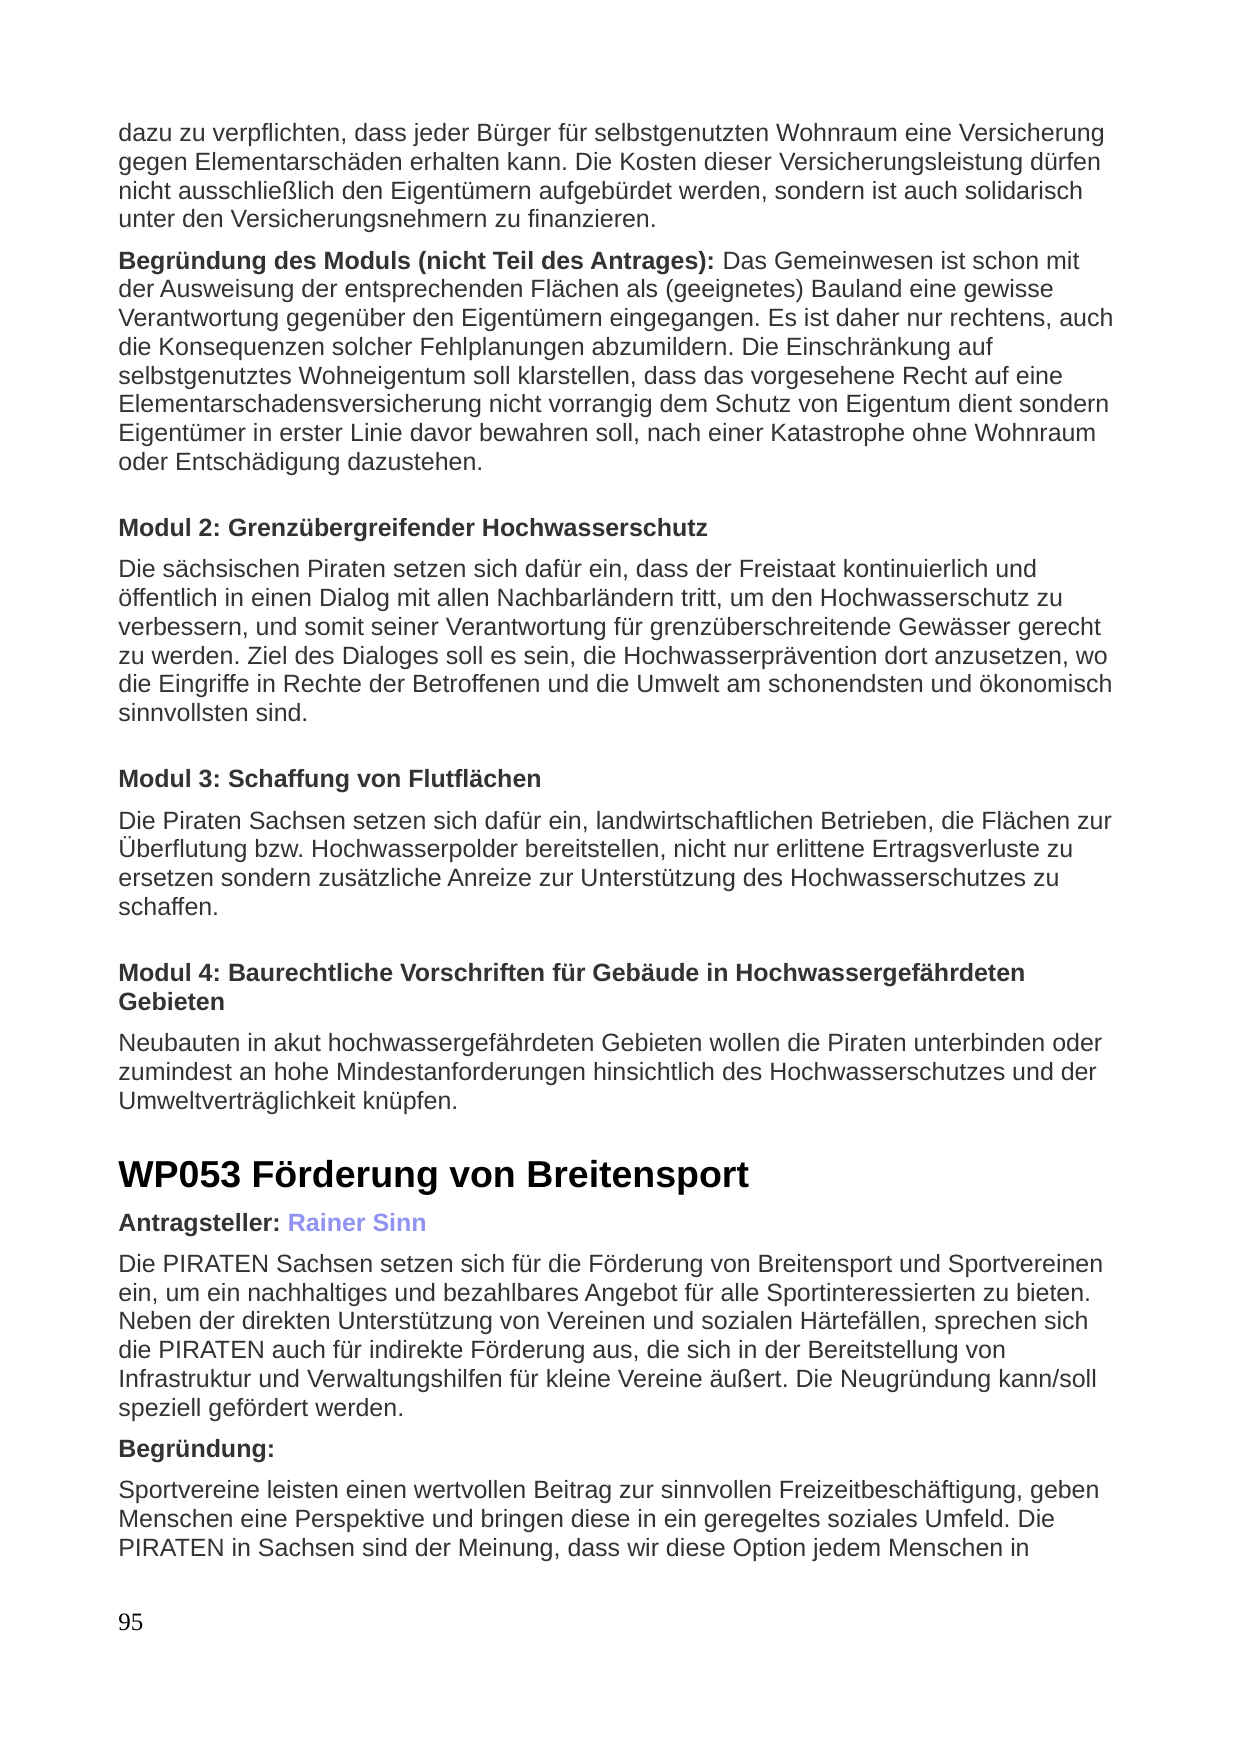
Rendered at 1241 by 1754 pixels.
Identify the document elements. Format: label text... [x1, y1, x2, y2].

subtitle WP053 Förderung von Breitensport [118, 1152, 1122, 1195]
subtitle Modul 2: Grenzübergreifender Hochwasserschutz [118, 513, 1122, 542]
text Begründung: [118, 1434, 1122, 1462]
text Die sächsischen Piraten setzen sich dafür ein, dass der Freistaat kontinuierlich und öffentlich in einen Dialog mit allen Nachbarländern tritt, um den Hochwasserschutz zu verbessern, und somit seiner Verantwortung für grenzüberschreitende Gewässer gerecht zu werden. Ziel des Dialoges soll es sein, die Hochwasserprävention dort anzusetzen, wo die Eingriffe in Rechte der Betroffenen und die Umwelt am schonendsten und ökonomisch sinnvollsten sind. [118, 554, 1122, 727]
text Antragsteller: Rainer Sinn [118, 1207, 1122, 1236]
subtitle Modul 3: Schaffung von Flutflächen [118, 764, 1122, 793]
subtitle Modul 4: Baurechtliche Vorschriften für Gebäude in Hochwassergefährdeten Gebieten [118, 958, 1122, 1016]
text Sportvereine leisten einen wertvollen Beitrag zur sinnvollen Freizeitbeschäftigung, geben Menschen eine Perspektive und bringen diese in ein geregeltes soziales Umfeld. Die PIRATEN in Sachsen sind der Meinung, dass wir diese Option jedem Menschen in [118, 1475, 1122, 1561]
text Begründung des Moduls (nicht Teil des Antrages): Das Gemeinwesen ist schon mit der Ausweisung der entsprechenden Flächen als (geeignetes) Bauland eine gewisse Verantwortung gegenüber den Eigentümern eingegangen. Es ist daher nur rechtens, auch die Konsequenzen solcher Fehlplanungen abzumildern. Die Einschränkung auf selbstgenutztes Wohneigentum soll klarstellen, dass das vorgesehene Recht auf eine Elementarschadensversicherung nicht vorrangig dem Schutz von Eigentum dient sondern Eigentümer in erster Linie davor bewahren soll, nach einer Katastrophe ohne Wohnraum oder Entschädigung dazustehen. [118, 246, 1122, 476]
text dazu zu verpflichten, dass jeder Bürger für selbstgenutzten Wohnraum eine Versicherung gegen Elementarschäden erhalten kann. Die Kosten dieser Versicherungsleistung dürfen nicht ausschließlich den Eigentümern aufgebürdet werden, sondern ist auch solidarisch unter den Versicherungsnehmern zu finanzieren. [118, 118, 1122, 233]
text Neubauten in akut hochwassergefährdeten Gebieten wollen die Piraten unterbinden oder zumindest an hohe Mindestanforderungen hinsichtlich des Hochwasserschutzes und der Umweltverträglichkeit knüpfen. [118, 1028, 1122, 1114]
text Die Piraten Sachsen setzen sich dafür ein, landwirtschaftlichen Betrieben, die Flächen zur Überflutung bzw. Hochwasserpolder bereitstellen, nicht nur erlittene Ertragsverluste zu ersetzen sondern zusätzliche Anreize zur Unterstützung des Hochwasserschutzes zu schaffen. [118, 806, 1122, 921]
text Die PIRATEN Sachsen setzen sich für die Förderung von Breitensport und Sportvereinen ein, um ein nachhaltiges und bezahlbares Angebot für alle Sportinteressierten zu bieten. Neben der direkten Unterstützung von Vereinen und sozialen Härtefällen, sprechen sich die PIRATEN auch für indirekte Förderung aus, die sich in der Bereitstellung von Infrastruktur und Verwaltungshilfen für kleine Vereine äußert. Die Neugründung kann/soll speziell gefördert werden. [118, 1249, 1122, 1421]
